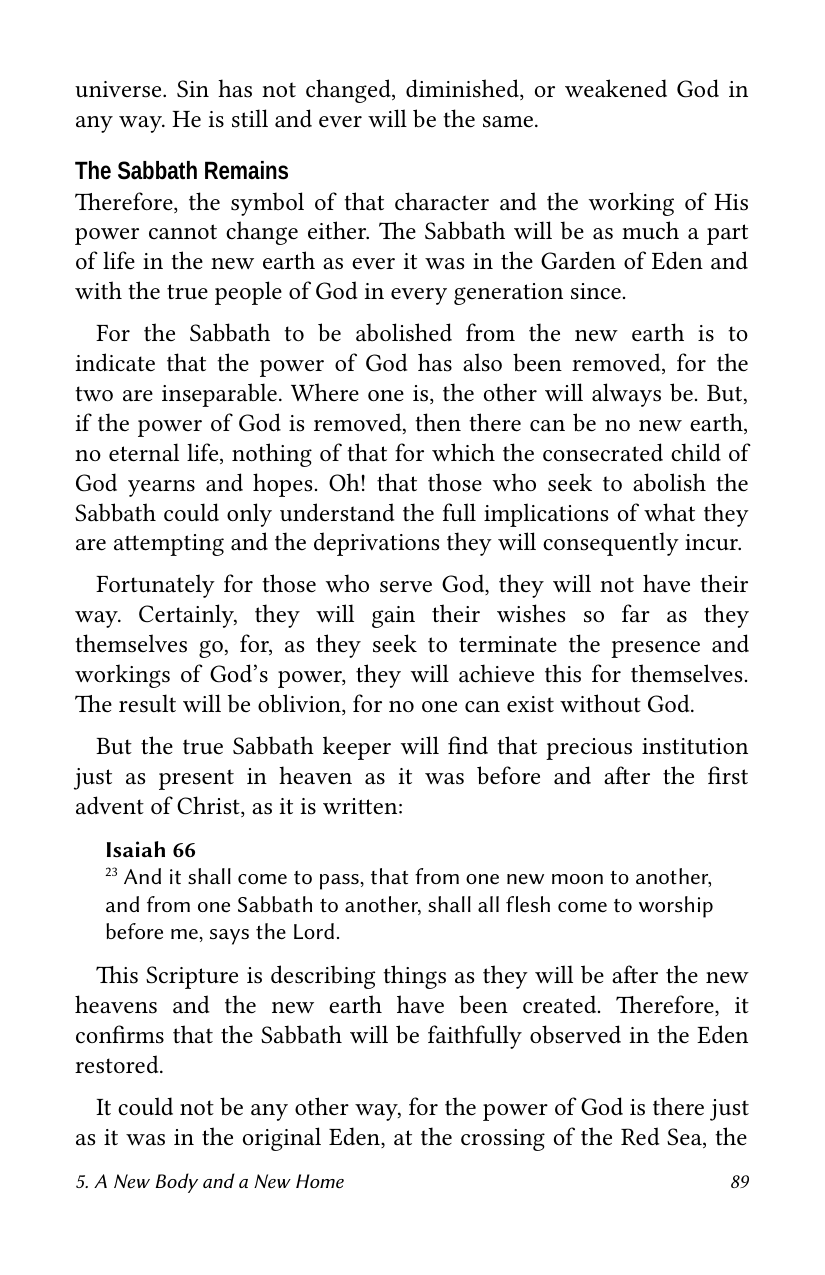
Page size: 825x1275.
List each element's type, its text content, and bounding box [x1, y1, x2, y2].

text Isaiah 66 [105, 837, 750, 863]
text This Scripture is describing things as they will be after the new heavens and the new earth have been created. Therefore, it confirms that the Sabbath will be faithfully observed in the Eden restored. [75, 961, 750, 1080]
text Therefore, the symbol of that character and the working of His power cannot change either. The Sabbath will be as much a part of life in the new earth as ever it was in the Garden of Eden and with the true people of God in every generation since. [75, 187, 750, 306]
text But the true Sabbath keeper will find that precious institution just as present in heaven as it was before and after the first advent of Christ, as it is written: [75, 732, 750, 820]
subtitle The Sabbath Remains [75, 156, 750, 184]
text Fortunately for those who serve God, they will not have their way. Certainly, they will gain their wishes so far as they themselves go, for, as they seek to terminate the presence and workings of God’s power, they will achieve this for themselves. The result will be oblivion, for no one can exist without God. [75, 570, 750, 718]
text It could not be any other way, for the power of God is there just as it was in the original Eden, at the crossing of the Red Sea, the [75, 1093, 750, 1152]
text 23 And it shall come to pass, that from one new moon to another, and from one Sabbath to another, shall all flesh come to worship before me, says the Lord. [105, 864, 720, 945]
text For the Sabbath to be abolished from the new earth is to indicate that the power of God has also been removed, for the two are inseparable. Where one is, the other will always be. But, if the power of God is removed, then there can be no new earth, no eternal life, nothing of that for which the consecrated child of God yearns and hopes. Oh! that those who seek to abolish the Sabbath could only understand the full implications of what they are attempting and the deprivations they will consequently incur. [75, 319, 750, 557]
text universe. Sin has not changed, diminished, or weakened God in any way. He is still and ever will be the same. [75, 75, 750, 133]
